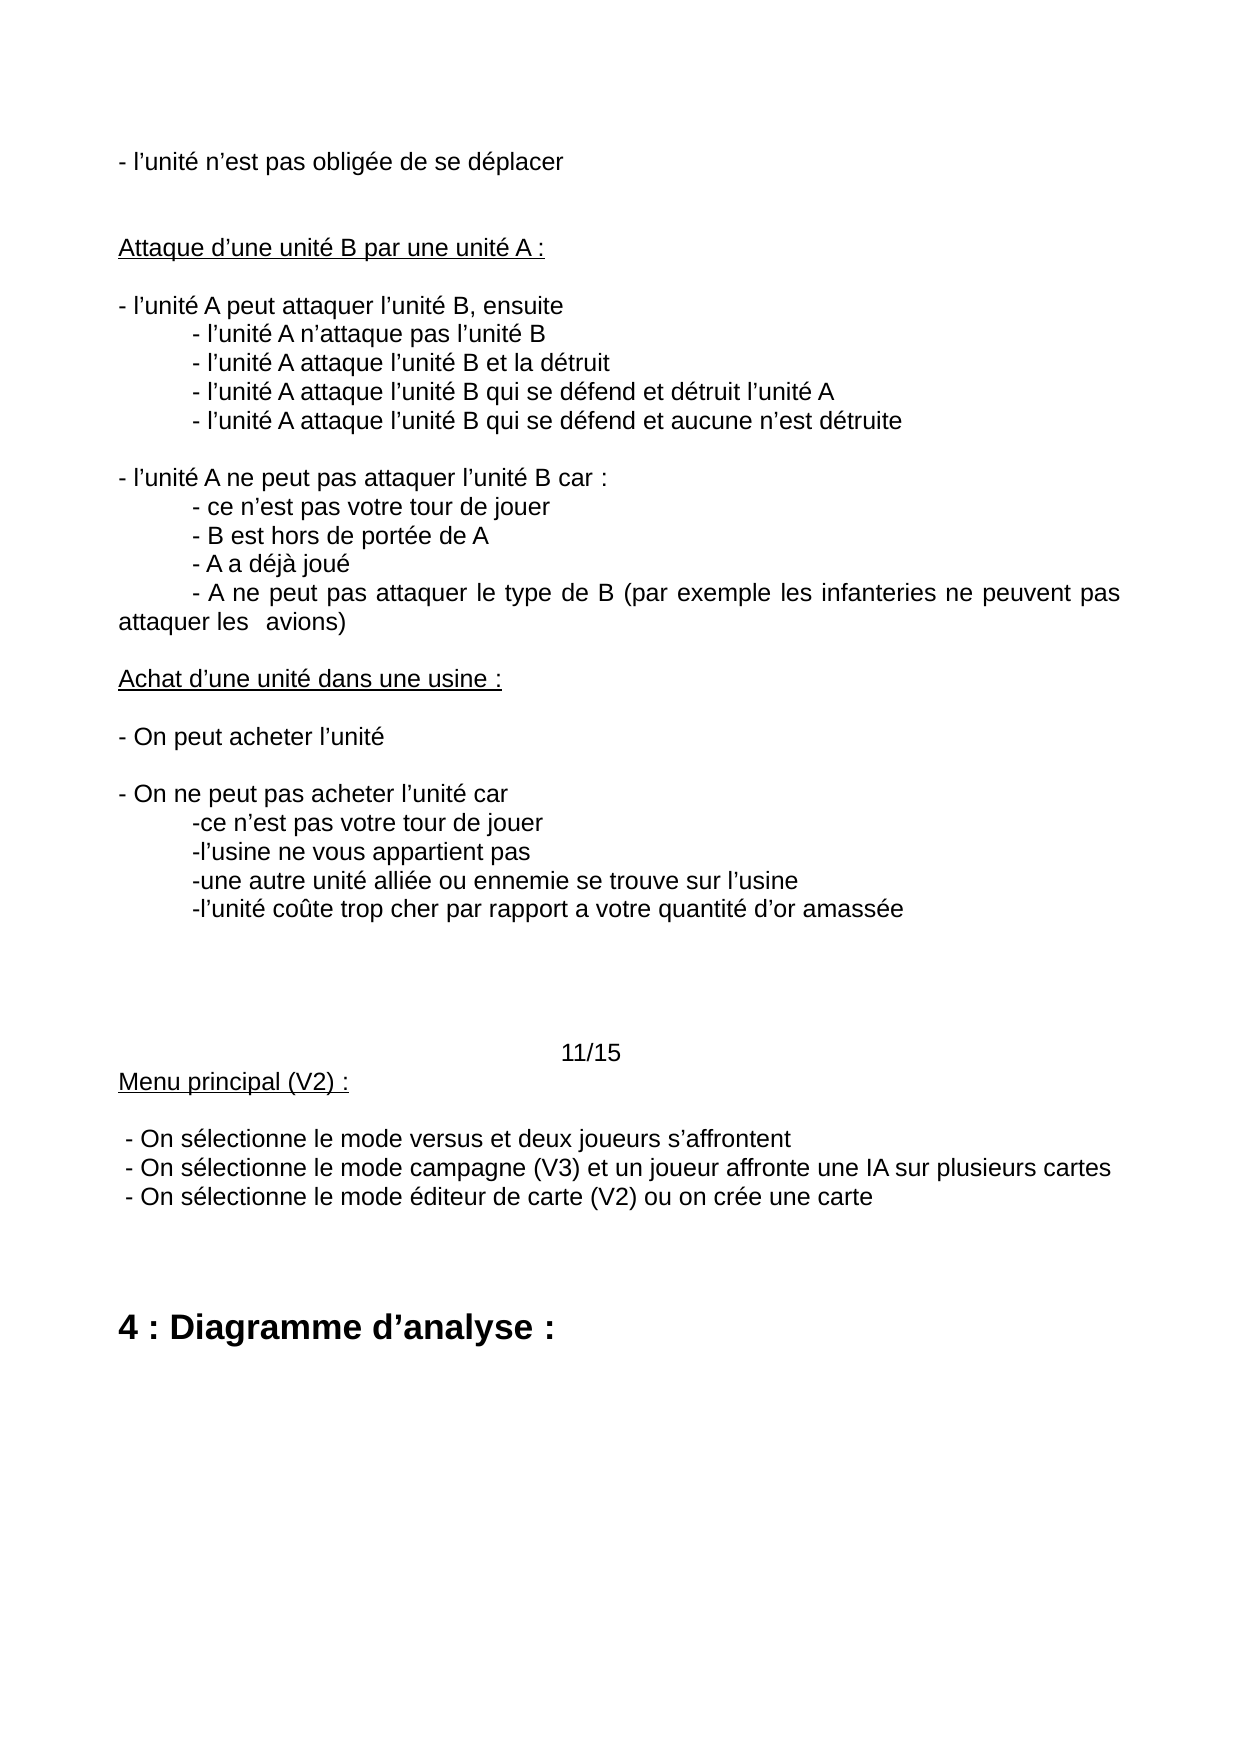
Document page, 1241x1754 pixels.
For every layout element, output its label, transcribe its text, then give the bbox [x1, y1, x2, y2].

text - l’unité A attaque l’unité B et la détruit [118, 348, 1122, 377]
text -l’usine ne vous appartient pas [118, 837, 1122, 866]
text - l’unité A peut attaquer l’unité B, ensuite [118, 291, 1122, 319]
text - l’unité A attaque l’unité B qui se défend et aucune n’est détruite [118, 406, 1122, 434]
text - On ne peut pas acheter l’unité car [118, 779, 1122, 808]
text - l’unité n’est pas obligée de se déplacer [118, 147, 1122, 176]
text Attaque d’une unité B par une unité A : [118, 233, 1122, 262]
text -ce n’est pas votre tour de jouer [118, 808, 1122, 837]
text -l’unité coûte trop cher par rapport a votre quantité d’or amassée [118, 894, 1122, 923]
text - On peut acheter l’unité [118, 722, 1122, 751]
text Menu principal (V2) : [118, 1067, 1122, 1096]
text - B est hors de portée de A [118, 521, 1122, 549]
text 4 : Diagramme d’analyse : [118, 1307, 1122, 1347]
text - A a déjà joué [118, 549, 1122, 578]
text - ce n’est pas votre tour de jouer [118, 492, 1122, 521]
text - l’unité A n’attaque pas l’unité B [118, 319, 1122, 348]
text - l’unité A ne peut pas attaquer l’unité B car : [118, 463, 1122, 492]
text -une autre unité alliée ou ennemie se trouve sur l’usine [118, 866, 1122, 894]
text - On sélectionne le mode éditeur de carte (V2) ou on crée une carte [118, 1182, 1122, 1211]
text - l’unité A attaque l’unité B qui se défend et détruit l’unité A [118, 377, 1122, 406]
text 11/15 [118, 1038, 1122, 1067]
text Achat d’une unité dans une usine : [118, 664, 1122, 693]
text - A ne peut pas attaquer le type de B (par exemple les infanteries ne peuvent pas attaquer les avions) [118, 578, 1122, 636]
text - On sélectionne le mode campagne (V3) et un joueur affronte une IA sur plusieurs cartes [118, 1153, 1122, 1182]
text - On sélectionne le mode versus et deux joueurs s’affrontent [118, 1124, 1122, 1153]
